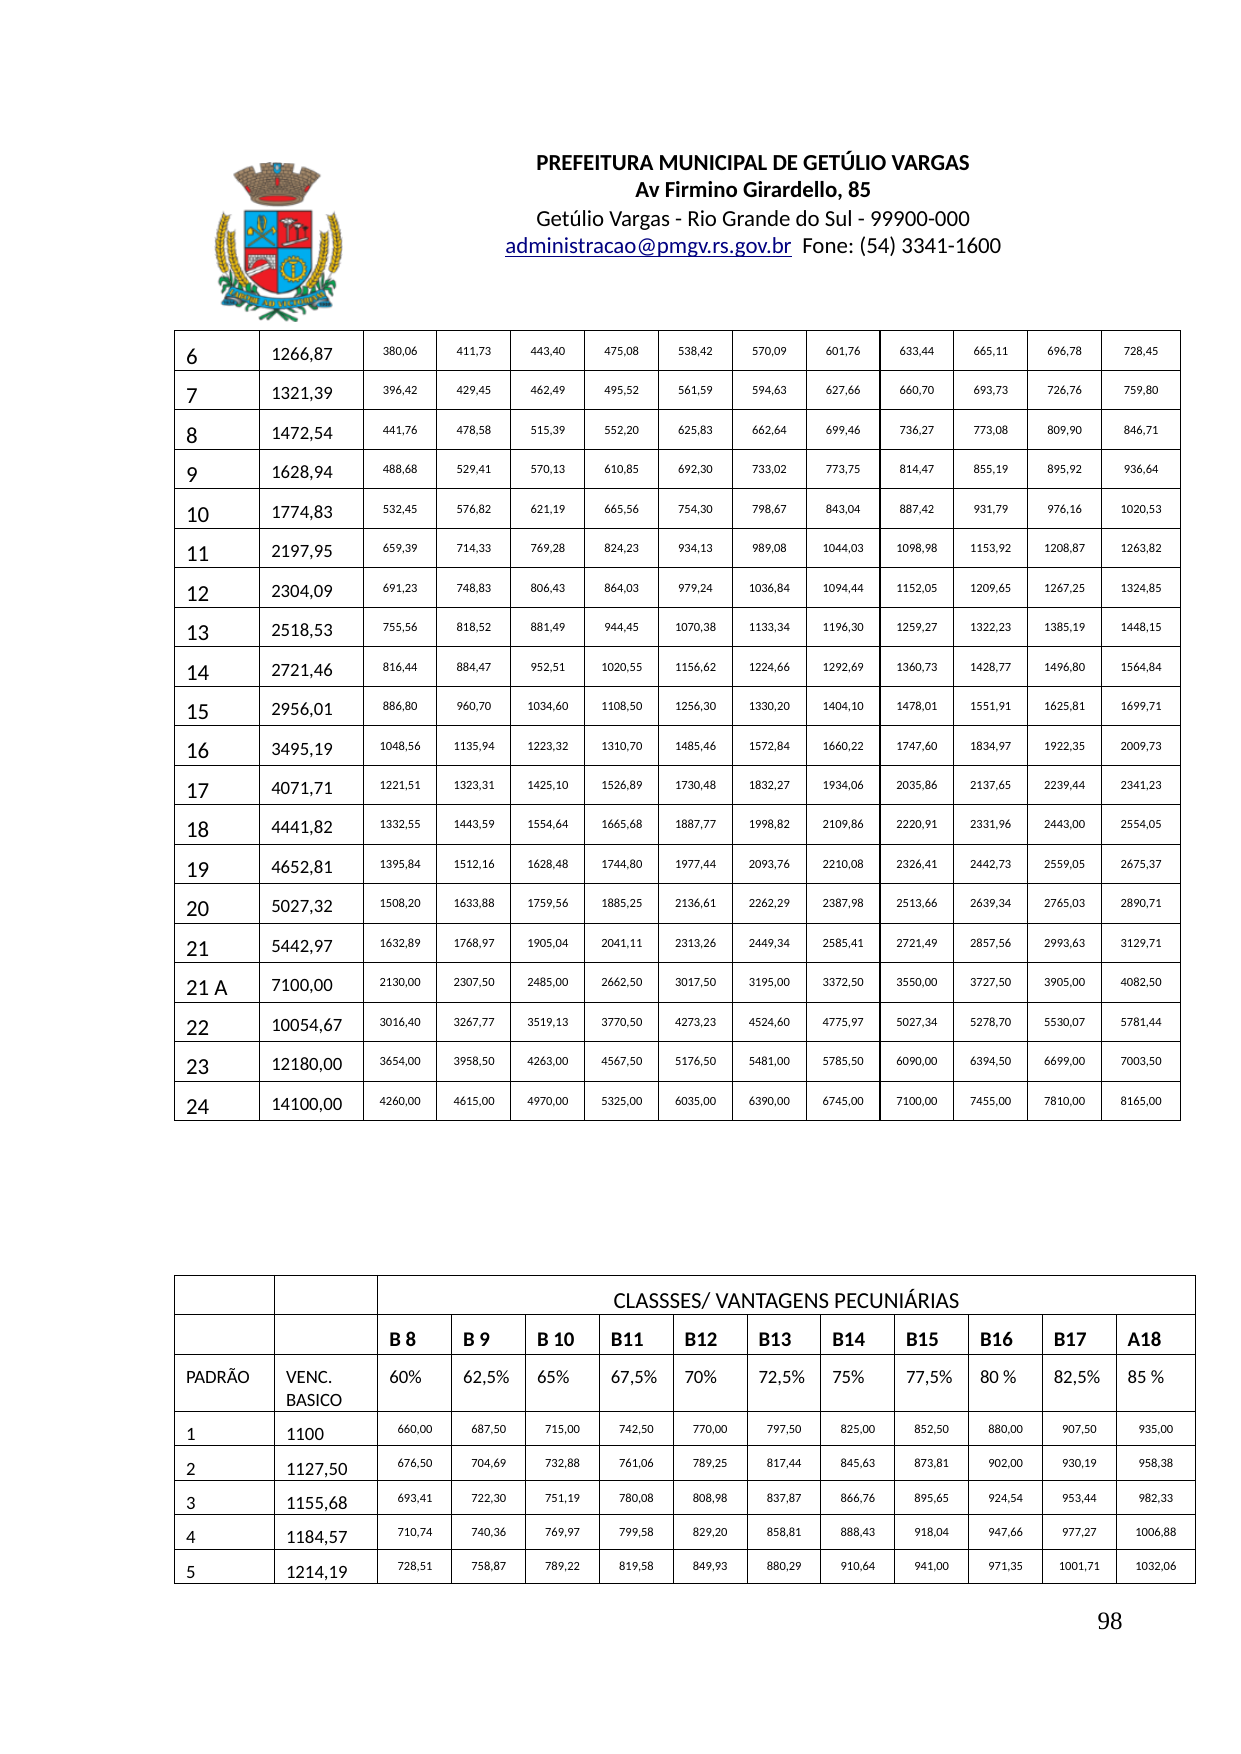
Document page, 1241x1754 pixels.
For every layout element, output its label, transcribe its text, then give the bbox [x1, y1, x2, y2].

table_cell 2662,50 [585, 963, 658, 1002]
table_cell 10 [175, 489, 259, 528]
table_cell 2585,41 [807, 924, 879, 962]
table_cell 1759,56 [511, 884, 584, 923]
table_cell 2326,41 [881, 845, 953, 883]
table_cell 1153,92 [954, 529, 1027, 567]
table_cell 4775,97 [807, 1003, 879, 1041]
table_cell 1395,84 [364, 845, 436, 883]
table_cell 1628,94 [260, 450, 363, 488]
table_cell 1152,05 [881, 568, 953, 607]
table_header [275, 1276, 377, 1314]
table_cell 692,30 [659, 450, 732, 488]
table_cell 1496,80 [1028, 647, 1101, 686]
table_cell 3727,50 [954, 963, 1027, 1002]
table_cell 693,41 [378, 1481, 451, 1514]
table_cell 691,23 [364, 568, 436, 607]
table_cell 4441,82 [260, 805, 363, 844]
table_cell 1156,62 [659, 647, 732, 686]
table_cell 7100,00 [260, 963, 363, 1002]
table_cell 67,5% [600, 1355, 673, 1411]
table_cell 907,50 [1043, 1412, 1116, 1445]
table_cell 4 [175, 1515, 274, 1548]
table_cell 715,00 [526, 1412, 599, 1445]
table_cell 5530,07 [1028, 1003, 1101, 1041]
table_cell 21 A [175, 963, 259, 1002]
table_cell B15 [895, 1315, 968, 1354]
table_cell 4273,23 [659, 1003, 732, 1041]
table_cell 4082,50 [1102, 963, 1180, 1002]
table_cell 570,13 [511, 450, 584, 488]
table_cell 886,80 [364, 687, 436, 725]
table_cell 60% [378, 1355, 451, 1411]
table_cell 930,19 [1043, 1446, 1116, 1480]
table_cell 789,22 [526, 1550, 599, 1583]
table_cell 2765,03 [1028, 884, 1101, 923]
table_cell 21 [175, 924, 259, 962]
table_cell 475,08 [585, 331, 658, 370]
table_cell 873,81 [895, 1446, 968, 1480]
table_cell 1044,03 [807, 529, 879, 567]
table_cell 1108,50 [585, 687, 658, 725]
table_cell 662,64 [733, 410, 806, 449]
table_cell 538,42 [659, 331, 732, 370]
table_cell 1628,48 [511, 845, 584, 883]
table_cell 829,20 [674, 1515, 747, 1548]
table_cell 1554,64 [511, 805, 584, 844]
table_cell 1508,20 [364, 884, 436, 923]
table_cell 380,06 [364, 331, 436, 370]
table_cell 1133,34 [733, 608, 806, 646]
table_cell 1036,84 [733, 568, 806, 607]
table_cell 633,44 [881, 331, 953, 370]
table_cell 1267,25 [1028, 568, 1101, 607]
table_cell B 8 [378, 1315, 451, 1354]
table_header [175, 1276, 274, 1314]
table_cell 2041,11 [585, 924, 658, 962]
table_cell 2220,91 [881, 805, 953, 844]
table_cell 1633,88 [437, 884, 510, 923]
table_cell 837,87 [748, 1481, 820, 1514]
table_cell 462,49 [511, 371, 584, 409]
table_cell 1214,19 [275, 1550, 377, 1583]
table_cell 441,76 [364, 410, 436, 449]
table_cell 3 [175, 1481, 274, 1514]
table_cell 866,76 [821, 1481, 894, 1514]
table_cell B13 [748, 1315, 820, 1354]
table_cell 977,27 [1043, 1515, 1116, 1548]
table_cell 7100,00 [881, 1082, 953, 1120]
table_cell 1332,55 [364, 805, 436, 844]
table_cell 769,28 [511, 529, 584, 567]
table_cell 14100,00 [260, 1082, 363, 1120]
table_cell 754,30 [659, 489, 732, 528]
table_cell 22 [175, 1003, 259, 1041]
table_cell 971,35 [969, 1550, 1042, 1583]
table_cell 6090,00 [881, 1042, 953, 1081]
table_cell 884,47 [437, 647, 510, 686]
table_cell 748,83 [437, 568, 510, 607]
table_cell 1905,04 [511, 924, 584, 962]
table_cell B16 [969, 1315, 1042, 1354]
table_cell 1048,56 [364, 726, 436, 765]
table_cell 5176,50 [659, 1042, 732, 1081]
table_cell 770,00 [674, 1412, 747, 1445]
table_cell 1324,85 [1102, 568, 1180, 607]
table_cell 411,73 [437, 331, 510, 370]
table_cell 1034,60 [511, 687, 584, 725]
table_cell 1660,22 [807, 726, 879, 765]
table_cell 532,45 [364, 489, 436, 528]
table_cell 1625,81 [1028, 687, 1101, 725]
table_cell 952,51 [511, 647, 584, 686]
table_cell 3195,00 [733, 963, 806, 1002]
table_cell 1425,10 [511, 766, 584, 804]
table_cell 864,03 [585, 568, 658, 607]
table_cell 1020,55 [585, 647, 658, 686]
table_cell 594,63 [733, 371, 806, 409]
table_cell 6745,00 [807, 1082, 879, 1120]
table_cell 495,52 [585, 371, 658, 409]
table_cell 728,51 [378, 1550, 451, 1583]
table_cell 742,50 [600, 1412, 673, 1445]
table_cell 2 [175, 1446, 274, 1480]
table_cell 2559,05 [1028, 845, 1101, 883]
table_cell 1834,97 [954, 726, 1027, 765]
table_cell 75% [821, 1355, 894, 1411]
table_cell 601,76 [807, 331, 879, 370]
table_cell 881,49 [511, 608, 584, 646]
table_cell 5481,00 [733, 1042, 806, 1081]
table_cell 85 % [1117, 1355, 1195, 1411]
table_cell 576,82 [437, 489, 510, 528]
table_cell 1094,44 [807, 568, 879, 607]
table_cell 902,00 [969, 1446, 1042, 1480]
table_cell 2313,26 [659, 924, 732, 962]
table_cell 625,83 [659, 410, 732, 449]
table_cell 941,00 [895, 1550, 968, 1583]
table_cell 6394,50 [954, 1042, 1027, 1081]
table_cell 728,45 [1102, 331, 1180, 370]
table_cell 2331,96 [954, 805, 1027, 844]
table_cell 887,42 [881, 489, 953, 528]
table_cell 1330,20 [733, 687, 806, 725]
table_cell 2443,00 [1028, 805, 1101, 844]
table_cell 818,52 [437, 608, 510, 646]
table_cell 3372,50 [807, 963, 879, 1002]
table_cell 2093,76 [733, 845, 806, 883]
table_cell 979,24 [659, 568, 732, 607]
table_cell 3958,50 [437, 1042, 510, 1081]
table_cell 1224,66 [733, 647, 806, 686]
table_cell 1100 [275, 1412, 377, 1445]
table_cell 70% [674, 1355, 747, 1411]
table_cell VENC. BASICO [275, 1355, 377, 1411]
table_cell 396,42 [364, 371, 436, 409]
table_cell 8 [175, 410, 259, 449]
table_cell 809,90 [1028, 410, 1101, 449]
table_cell 736,27 [881, 410, 953, 449]
table_cell 23 [175, 1042, 259, 1081]
table_cell 2387,98 [807, 884, 879, 923]
table_cell 3519,13 [511, 1003, 584, 1041]
table_cell 699,46 [807, 410, 879, 449]
table_cell 714,33 [437, 529, 510, 567]
table_cell 759,80 [1102, 371, 1180, 409]
table_cell 1070,38 [659, 608, 732, 646]
table_cell 798,67 [733, 489, 806, 528]
table_cell 18 [175, 805, 259, 844]
table_cell 3550,00 [881, 963, 953, 1002]
table_cell 4652,81 [260, 845, 363, 883]
table_cell B 9 [452, 1315, 525, 1354]
table_cell [175, 1315, 274, 1354]
table_cell 1404,10 [807, 687, 879, 725]
table_cell 12 [175, 568, 259, 607]
table_cell 849,93 [674, 1550, 747, 1583]
table_cell 1259,27 [881, 608, 953, 646]
table_cell 14 [175, 647, 259, 686]
table_cell 429,45 [437, 371, 510, 409]
table_cell 1360,73 [881, 647, 953, 686]
table_cell 65% [526, 1355, 599, 1411]
table_cell 799,58 [600, 1515, 673, 1548]
table_cell 845,63 [821, 1446, 894, 1480]
table_cell 2442,73 [954, 845, 1027, 883]
table_cell 17 [175, 766, 259, 804]
table_cell 4615,00 [437, 1082, 510, 1120]
table_cell 2675,37 [1102, 845, 1180, 883]
table_cell 1730,48 [659, 766, 732, 804]
table_cell 1 [175, 1412, 274, 1445]
table_cell 3129,71 [1102, 924, 1180, 962]
table_cell 1744,80 [585, 845, 658, 883]
table_cell 855,19 [954, 450, 1027, 488]
table_cell 2307,50 [437, 963, 510, 1002]
table_cell 1196,30 [807, 608, 879, 646]
table_cell 761,06 [600, 1446, 673, 1480]
table_cell 4071,71 [260, 766, 363, 804]
table_cell 910,64 [821, 1550, 894, 1583]
table_cell 2136,61 [659, 884, 732, 923]
table_cell 1184,57 [275, 1515, 377, 1548]
table_cell 12180,00 [260, 1042, 363, 1081]
table_cell 3016,40 [364, 1003, 436, 1041]
table_cell 797,50 [748, 1412, 820, 1445]
table_cell B 10 [526, 1315, 599, 1354]
table_cell 1209,65 [954, 568, 1027, 607]
table_cell 888,43 [821, 1515, 894, 1548]
table_cell 610,85 [585, 450, 658, 488]
table_cell 11 [175, 529, 259, 567]
table_cell 1310,70 [585, 726, 658, 765]
table_cell 732,88 [526, 1446, 599, 1480]
table_cell 4524,60 [733, 1003, 806, 1041]
table_cell 858,81 [748, 1515, 820, 1548]
table_cell 924,54 [969, 1481, 1042, 1514]
table_cell 1774,83 [260, 489, 363, 528]
table_cell 2130,00 [364, 963, 436, 1002]
table_cell 819,58 [600, 1550, 673, 1583]
table_cell 15 [175, 687, 259, 725]
table_cell 1443,59 [437, 805, 510, 844]
table_cell 789,25 [674, 1446, 747, 1480]
table_cell 880,29 [748, 1550, 820, 1583]
table_cell 6 [175, 331, 259, 370]
table_cell 1448,15 [1102, 608, 1180, 646]
table_cell 758,87 [452, 1550, 525, 1583]
table_cell 1256,30 [659, 687, 732, 725]
table_cell 814,47 [881, 450, 953, 488]
table_cell 82,5% [1043, 1355, 1116, 1411]
table_cell 2993,63 [1028, 924, 1101, 962]
table_cell 958,38 [1117, 1446, 1195, 1480]
table_cell 880,00 [969, 1412, 1042, 1445]
table_cell 769,97 [526, 1515, 599, 1548]
table_cell 1485,46 [659, 726, 732, 765]
table_cell 2262,29 [733, 884, 806, 923]
table_cell 2304,09 [260, 568, 363, 607]
table_cell 947,66 [969, 1515, 1042, 1548]
table_cell 1322,23 [954, 608, 1027, 646]
table_cell 1020,53 [1102, 489, 1180, 528]
table_cell 4970,00 [511, 1082, 584, 1120]
table_cell 7 [175, 371, 259, 409]
table_cell 665,11 [954, 331, 1027, 370]
table_cell 6390,00 [733, 1082, 806, 1120]
table_cell 4567,50 [585, 1042, 658, 1081]
table_cell B11 [600, 1315, 673, 1354]
table_cell 5 [175, 1550, 274, 1583]
table_cell 773,08 [954, 410, 1027, 449]
table_cell 3905,00 [1028, 963, 1101, 1002]
table_cell 722,30 [452, 1481, 525, 1514]
table_cell 1526,89 [585, 766, 658, 804]
table_cell 2239,44 [1028, 766, 1101, 804]
table_cell 3017,50 [659, 963, 732, 1002]
table_cell 621,19 [511, 489, 584, 528]
table_cell 1292,69 [807, 647, 879, 686]
table_cell 16 [175, 726, 259, 765]
table_cell 2009,73 [1102, 726, 1180, 765]
table_cell 751,19 [526, 1481, 599, 1514]
table_cell 1006,88 [1117, 1515, 1195, 1548]
table_cell 2513,66 [881, 884, 953, 923]
table_cell 3770,50 [585, 1003, 658, 1041]
table_cell 982,33 [1117, 1481, 1195, 1514]
table_cell 1472,54 [260, 410, 363, 449]
table_cell 2449,34 [733, 924, 806, 962]
table_cell 2639,34 [954, 884, 1027, 923]
table_cell 1127,50 [275, 1446, 377, 1480]
table_cell 2109,86 [807, 805, 879, 844]
table_cell 19 [175, 845, 259, 883]
table_cell 2485,00 [511, 963, 584, 1002]
table_cell 817,44 [748, 1446, 820, 1480]
table_cell 1998,82 [733, 805, 806, 844]
table_header CLASSSES/ VANTAGENS PECUNIÁRIAS [378, 1276, 1195, 1314]
table_cell 1922,35 [1028, 726, 1101, 765]
table_cell 1572,84 [733, 726, 806, 765]
table_cell 704,69 [452, 1446, 525, 1480]
table_cell 808,98 [674, 1481, 747, 1514]
table_cell 726,76 [1028, 371, 1101, 409]
table_cell 515,39 [511, 410, 584, 449]
table_cell 710,74 [378, 1515, 451, 1548]
table_cell 72,5% [748, 1355, 820, 1411]
table_cell 660,70 [881, 371, 953, 409]
table_cell 693,73 [954, 371, 1027, 409]
table_cell 1323,31 [437, 766, 510, 804]
table_cell 8165,00 [1102, 1082, 1180, 1120]
table_cell 843,04 [807, 489, 879, 528]
table_cell 3654,00 [364, 1042, 436, 1081]
table_cell 1263,82 [1102, 529, 1180, 567]
table_cell B12 [674, 1315, 747, 1354]
table_cell 660,00 [378, 1412, 451, 1445]
table_cell 1887,77 [659, 805, 732, 844]
table_cell 1223,32 [511, 726, 584, 765]
table_cell 1832,27 [733, 766, 806, 804]
table_cell 740,36 [452, 1515, 525, 1548]
table_cell 825,00 [821, 1412, 894, 1445]
table_cell 755,56 [364, 608, 436, 646]
table_cell 1098,98 [881, 529, 953, 567]
table_cell 2341,23 [1102, 766, 1180, 804]
table_cell 1221,51 [364, 766, 436, 804]
table_cell 1155,68 [275, 1481, 377, 1514]
table_cell 5442,97 [260, 924, 363, 962]
table_cell 552,20 [585, 410, 658, 449]
table_cell 13 [175, 608, 259, 646]
table_cell B17 [1043, 1315, 1116, 1354]
table_cell 816,44 [364, 647, 436, 686]
table_cell A18 [1117, 1315, 1195, 1354]
table_cell 2857,56 [954, 924, 1027, 962]
table_cell 696,78 [1028, 331, 1101, 370]
table_cell 824,23 [585, 529, 658, 567]
table_cell 931,79 [954, 489, 1027, 528]
table_cell 1428,77 [954, 647, 1027, 686]
table_cell 4263,00 [511, 1042, 584, 1081]
table_cell 2554,05 [1102, 805, 1180, 844]
table_cell 960,70 [437, 687, 510, 725]
table_cell [275, 1315, 377, 1354]
table_cell 936,64 [1102, 450, 1180, 488]
table_cell 953,44 [1043, 1481, 1116, 1514]
table_cell 2137,65 [954, 766, 1027, 804]
table_cell 1385,19 [1028, 608, 1101, 646]
table_cell 2197,95 [260, 529, 363, 567]
table_cell 62,5% [452, 1355, 525, 1411]
table_cell 1512,16 [437, 845, 510, 883]
table_cell 895,92 [1028, 450, 1101, 488]
table_cell 935,00 [1117, 1412, 1195, 1445]
table_cell 3495,19 [260, 726, 363, 765]
table_cell 659,39 [364, 529, 436, 567]
table_cell 1551,91 [954, 687, 1027, 725]
table_cell 5781,44 [1102, 1003, 1180, 1041]
table_cell 2956,01 [260, 687, 363, 725]
table_cell 976,16 [1028, 489, 1101, 528]
table_cell 2518,53 [260, 608, 363, 646]
table_cell 852,50 [895, 1412, 968, 1445]
table_cell 1564,84 [1102, 647, 1180, 686]
table_cell 676,50 [378, 1446, 451, 1480]
table_cell 529,41 [437, 450, 510, 488]
table_cell 1768,97 [437, 924, 510, 962]
table_cell 4260,00 [364, 1082, 436, 1120]
table_cell 1208,87 [1028, 529, 1101, 567]
table_cell 780,08 [600, 1481, 673, 1514]
table_cell 1478,01 [881, 687, 953, 725]
table_cell 80 % [969, 1355, 1042, 1411]
table_cell 846,71 [1102, 410, 1180, 449]
table_cell 934,13 [659, 529, 732, 567]
table_cell 1032,06 [1117, 1550, 1195, 1583]
table_cell 806,43 [511, 568, 584, 607]
table_cell 561,59 [659, 371, 732, 409]
table_cell 1699,71 [1102, 687, 1180, 725]
table_cell 1977,44 [659, 845, 732, 883]
table_cell 773,75 [807, 450, 879, 488]
table_cell PADRÃO [175, 1355, 274, 1411]
table_cell 20 [175, 884, 259, 923]
table_cell 5325,00 [585, 1082, 658, 1120]
table_cell 2890,71 [1102, 884, 1180, 923]
table_cell 1632,89 [364, 924, 436, 962]
table_cell 77,5% [895, 1355, 968, 1411]
table_cell 1001,71 [1043, 1550, 1116, 1583]
table_cell 665,56 [585, 489, 658, 528]
table_cell 5027,32 [260, 884, 363, 923]
table_cell 488,68 [364, 450, 436, 488]
table_cell 9 [175, 450, 259, 488]
table_cell B14 [821, 1315, 894, 1354]
table_cell 733,02 [733, 450, 806, 488]
table_cell 918,04 [895, 1515, 968, 1548]
table_cell 10054,67 [260, 1003, 363, 1041]
table_cell 1665,68 [585, 805, 658, 844]
table_cell 478,58 [437, 410, 510, 449]
table_cell 7003,50 [1102, 1042, 1180, 1081]
table_cell 2721,49 [881, 924, 953, 962]
table_cell 24 [175, 1082, 259, 1120]
table_cell 5278,70 [954, 1003, 1027, 1041]
table_cell 1135,94 [437, 726, 510, 765]
table_cell 989,08 [733, 529, 806, 567]
table_cell 687,50 [452, 1412, 525, 1445]
table_cell 1885,25 [585, 884, 658, 923]
table_cell 6035,00 [659, 1082, 732, 1120]
table_cell 570,09 [733, 331, 806, 370]
table_cell 6699,00 [1028, 1042, 1101, 1081]
table_cell 3267,77 [437, 1003, 510, 1041]
table_cell 443,40 [511, 331, 584, 370]
table_cell 2210,08 [807, 845, 879, 883]
table_cell 1934,06 [807, 766, 879, 804]
table_cell 2035,86 [881, 766, 953, 804]
table_cell 5027,34 [881, 1003, 953, 1041]
table_cell 7810,00 [1028, 1082, 1101, 1120]
table_cell 5785,50 [807, 1042, 879, 1081]
table_cell 627,66 [807, 371, 879, 409]
table_cell 7455,00 [954, 1082, 1027, 1120]
table_cell 944,45 [585, 608, 658, 646]
table_cell 2721,46 [260, 647, 363, 686]
table_cell 1747,60 [881, 726, 953, 765]
table_cell 895,65 [895, 1481, 968, 1514]
table_cell 1266,87 [260, 331, 363, 370]
table_cell 1321,39 [260, 371, 363, 409]
